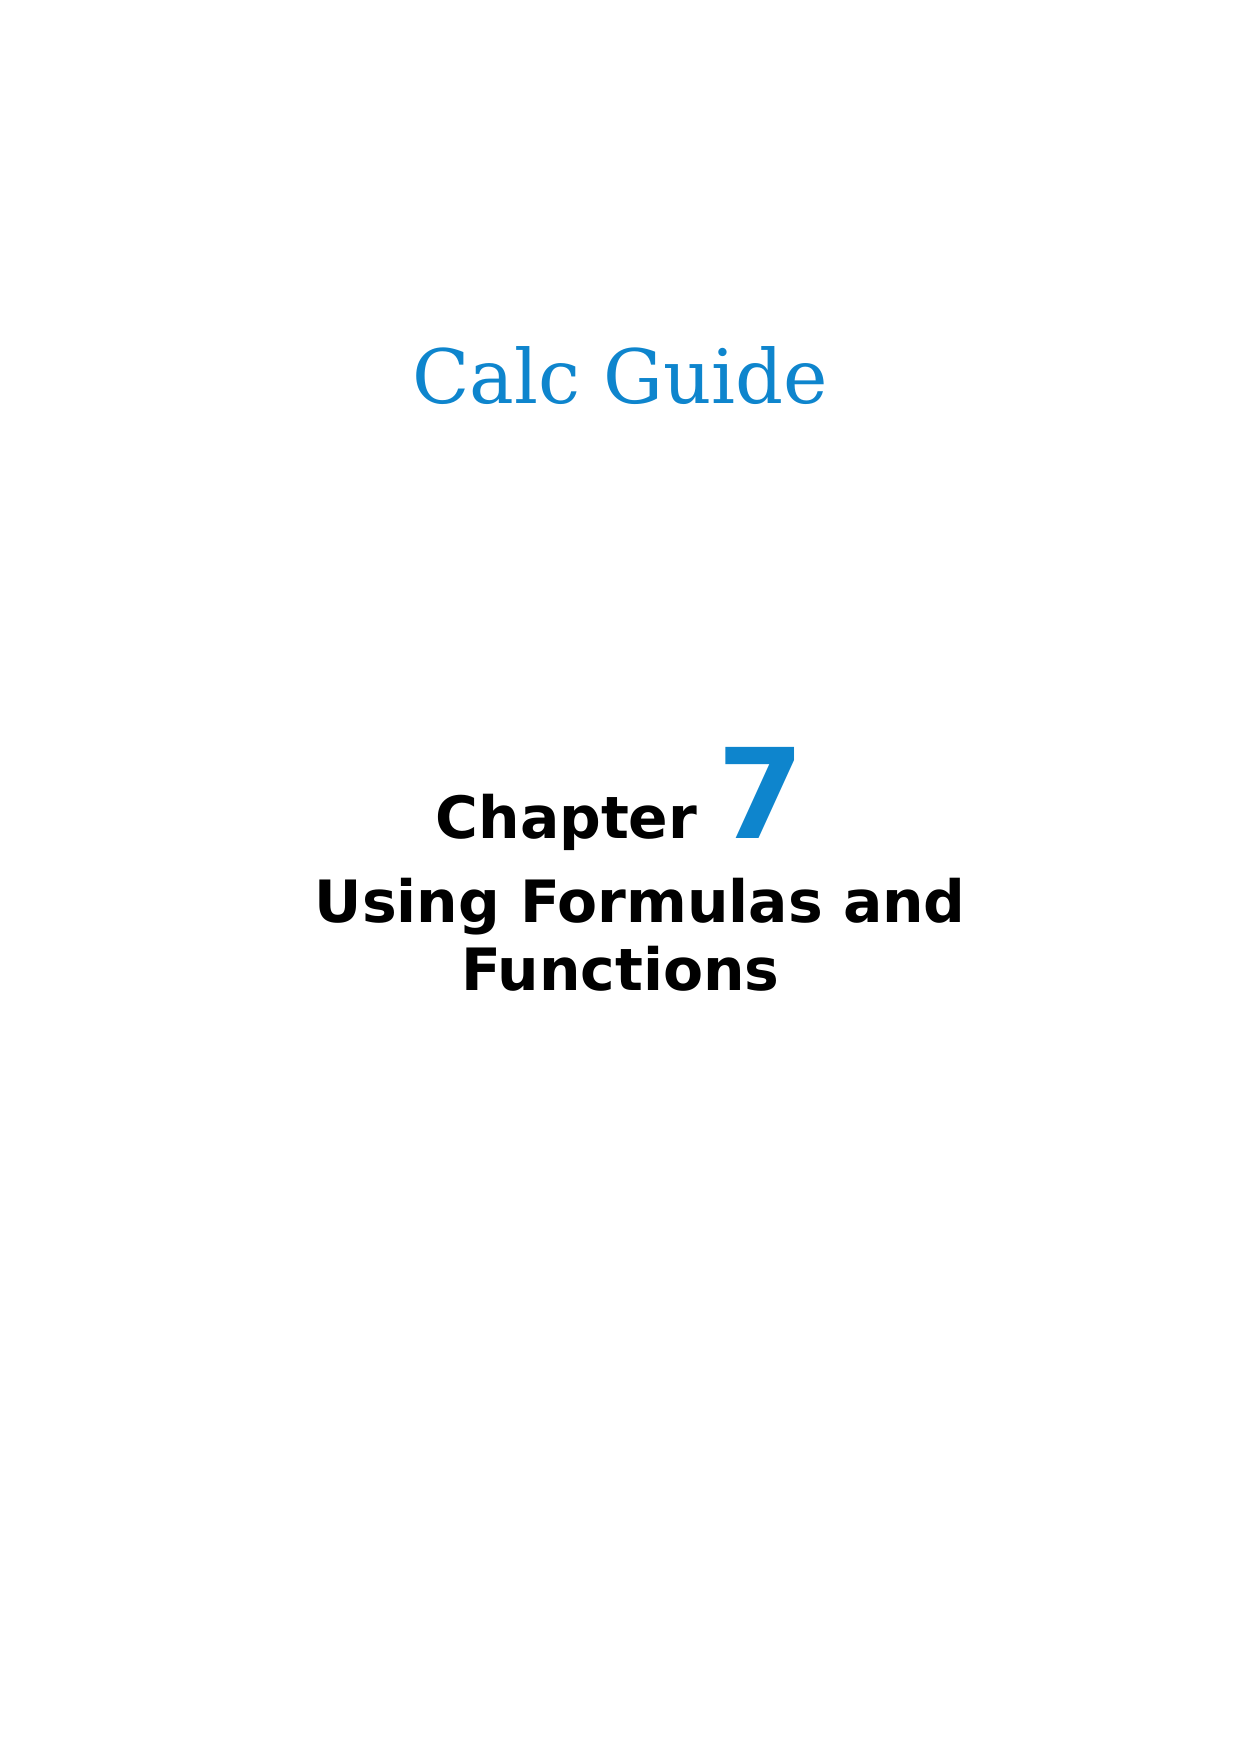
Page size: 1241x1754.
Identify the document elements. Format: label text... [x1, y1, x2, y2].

subtitle Chapter 7 Using Formulas and Functions [136, 723, 1104, 1004]
text Calc Guide [136, 334, 1104, 421]
